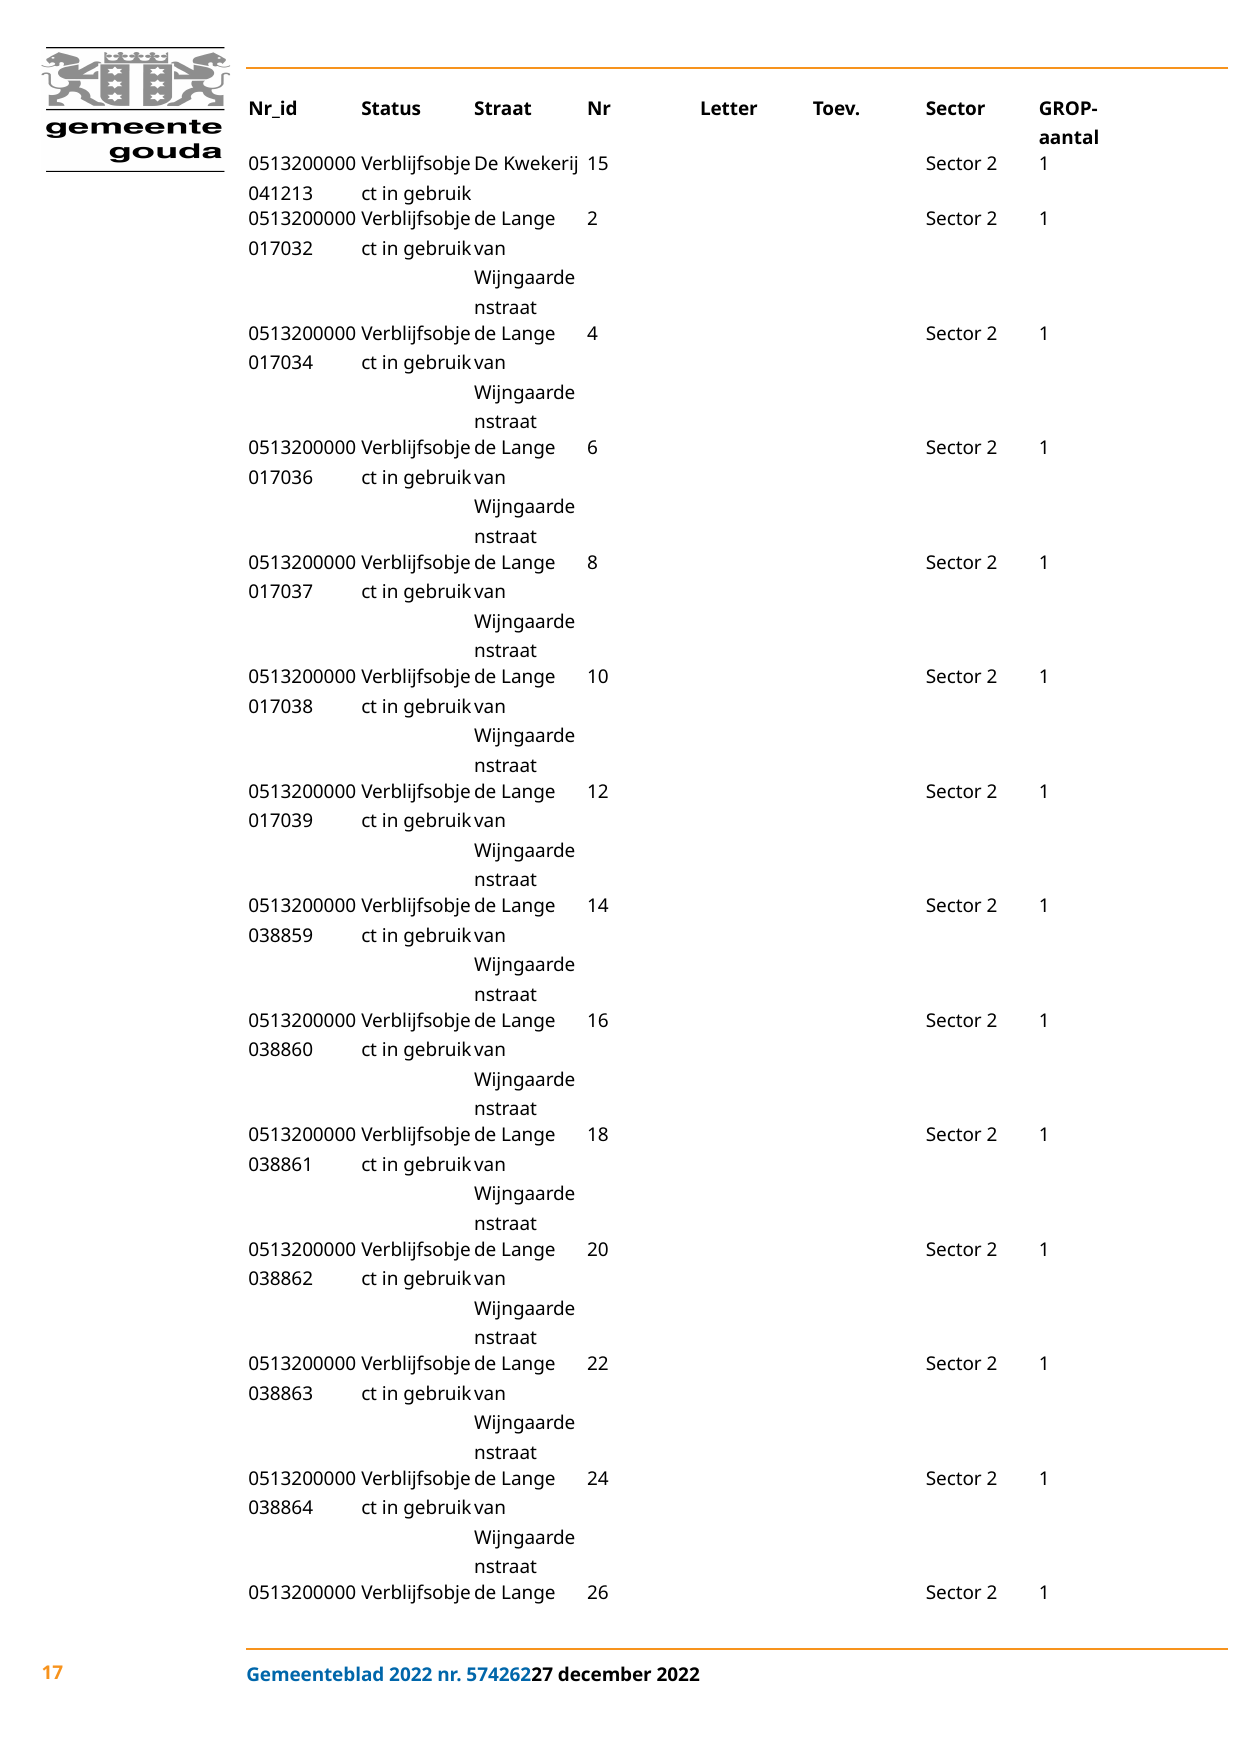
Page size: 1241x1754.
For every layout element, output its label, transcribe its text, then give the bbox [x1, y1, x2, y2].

picture [41, 47, 231, 172]
table_cell Sector 2 [926, 1007, 1038, 1121]
table_cell 0513200000 [248, 1579, 361, 1605]
table_cell Verblijfsobject in gebruik [361, 1236, 474, 1350]
table_cell Verblijfsobject in gebruik [361, 892, 474, 1007]
table_cell [700, 1236, 813, 1350]
table_cell Verblijfsobject in gebruik [361, 549, 474, 663]
table_cell de Lange van Wijngaardenstraat [474, 434, 587, 549]
table_cell 0513200000038862 [248, 1236, 361, 1350]
table_cell de Lange van Wijngaardenstraat [474, 1007, 587, 1121]
table_cell 1 [1039, 1350, 1152, 1465]
table_cell Verblijfsobject in gebruik [361, 778, 474, 892]
table_cell 22 [587, 1350, 700, 1465]
table_cell 0513200000017038 [248, 663, 361, 778]
table_cell de Lange van Wijngaardenstraat [474, 549, 587, 663]
table_cell 12 [587, 778, 700, 892]
table_cell Sector 2 [926, 1465, 1038, 1579]
table_cell [700, 150, 813, 205]
table_header Toev. [813, 95, 926, 150]
table_cell [813, 320, 926, 434]
table_cell [813, 1465, 926, 1579]
table_cell [813, 1579, 926, 1605]
table_cell Sector 2 [926, 150, 1038, 205]
table_header Status [361, 95, 474, 150]
table_cell Verblijfsobject in gebruik [361, 320, 474, 434]
table_cell 16 [587, 1007, 700, 1121]
table_cell 2 [587, 205, 700, 320]
table_cell 6 [587, 434, 700, 549]
table_cell [813, 434, 926, 549]
table_cell de Lange van Wijngaardenstraat [474, 1121, 587, 1236]
table_cell [813, 1121, 926, 1236]
table_cell Sector 2 [926, 205, 1038, 320]
table_header Straat [474, 95, 587, 150]
table_cell 1 [1039, 434, 1152, 549]
table_cell 1 [1039, 1007, 1152, 1121]
table_cell Verblijfsobject in gebruik [361, 1121, 474, 1236]
table_cell [813, 778, 926, 892]
table_cell 1 [1039, 663, 1152, 778]
table_cell Verblijfsobject in gebruik [361, 1350, 474, 1465]
table_cell 1 [1039, 205, 1152, 320]
table_cell [700, 1579, 813, 1605]
table_cell de Lange van Wijngaardenstraat [474, 205, 587, 320]
table_cell Verblijfsobject in gebruik [361, 434, 474, 549]
table_cell Sector 2 [926, 663, 1038, 778]
table_cell 0513200000038859 [248, 892, 361, 1007]
table_cell Sector 2 [926, 1579, 1038, 1605]
table_cell 1 [1039, 1579, 1152, 1605]
table_cell 1 [1039, 892, 1152, 1007]
table_cell 1 [1039, 1465, 1152, 1579]
table_cell Verblijfsobje [361, 1579, 474, 1605]
table_cell [700, 434, 813, 549]
table_cell [813, 1007, 926, 1121]
table_cell de Lange van Wijngaardenstraat [474, 1465, 587, 1579]
table_cell 18 [587, 1121, 700, 1236]
table_cell 1 [1039, 1121, 1152, 1236]
table_cell Sector 2 [926, 434, 1038, 549]
table_cell 20 [587, 1236, 700, 1350]
table_cell De Kwekerij [474, 150, 587, 205]
table_cell Sector 2 [926, 778, 1038, 892]
table_cell 0513200000017039 [248, 778, 361, 892]
table_cell 1 [1039, 320, 1152, 434]
table_cell [813, 663, 926, 778]
table_cell de Lange van Wijngaardenstraat [474, 1350, 587, 1465]
table_cell Verblijfsobject in gebruik [361, 1465, 474, 1579]
table_cell Sector 2 [926, 549, 1038, 663]
table_header Sector [926, 95, 1038, 150]
table_cell Sector 2 [926, 320, 1038, 434]
table_header Nr [587, 95, 700, 150]
table_cell [813, 205, 926, 320]
table_cell [700, 1007, 813, 1121]
table_cell [813, 1350, 926, 1465]
table_cell Verblijfsobject in gebruik [361, 150, 474, 205]
table_cell 4 [587, 320, 700, 434]
table_cell Verblijfsobject in gebruik [361, 205, 474, 320]
table_cell 8 [587, 549, 700, 663]
table_cell [700, 1350, 813, 1465]
table_header Letter [700, 95, 813, 150]
table_cell [813, 892, 926, 1007]
table_cell 26 [587, 1579, 700, 1605]
table_cell 14 [587, 892, 700, 1007]
table_cell [700, 1465, 813, 1579]
table_cell 0513200000038863 [248, 1350, 361, 1465]
table_cell de Lange van Wijngaardenstraat [474, 892, 587, 1007]
table_cell [700, 778, 813, 892]
table_cell [813, 1236, 926, 1350]
table_cell 0513200000017037 [248, 549, 361, 663]
table_cell 24 [587, 1465, 700, 1579]
table_cell [813, 150, 926, 205]
table_cell Verblijfsobject in gebruik [361, 663, 474, 778]
table_cell 0513200000017032 [248, 205, 361, 320]
table_cell 0513200000038864 [248, 1465, 361, 1579]
table_cell Sector 2 [926, 892, 1038, 1007]
table_header GROP-aantal [1039, 95, 1152, 150]
table_cell [813, 549, 926, 663]
table_cell [700, 320, 813, 434]
table_cell 1 [1039, 549, 1152, 663]
table_cell 1 [1039, 778, 1152, 892]
table_cell Sector 2 [926, 1350, 1038, 1465]
table_cell de Lange van Wijngaardenstraat [474, 1236, 587, 1350]
table_cell 1 [1039, 1236, 1152, 1350]
table_cell 0513200000038861 [248, 1121, 361, 1236]
table_cell 0513200000038860 [248, 1007, 361, 1121]
table_cell Sector 2 [926, 1121, 1038, 1236]
table_cell de Lange van Wijngaardenstraat [474, 663, 587, 778]
table_cell Verblijfsobject in gebruik [361, 1007, 474, 1121]
table_cell 1 [1039, 150, 1152, 205]
table_cell de Lange van Wijngaardenstraat [474, 320, 587, 434]
table_cell [700, 549, 813, 663]
table_cell de Lange van Wijngaardenstraat [474, 778, 587, 892]
table_cell Sector 2 [926, 1236, 1038, 1350]
table_cell 10 [587, 663, 700, 778]
table_cell 0513200000041213 [248, 150, 361, 205]
table_cell 0513200000017034 [248, 320, 361, 434]
table_header Nr_id [248, 95, 361, 150]
table_cell 15 [587, 150, 700, 205]
table_cell [700, 205, 813, 320]
table_cell [700, 663, 813, 778]
table_cell [700, 1121, 813, 1236]
table_cell [700, 892, 813, 1007]
table_cell de Lange [474, 1579, 587, 1605]
table_cell 0513200000017036 [248, 434, 361, 549]
